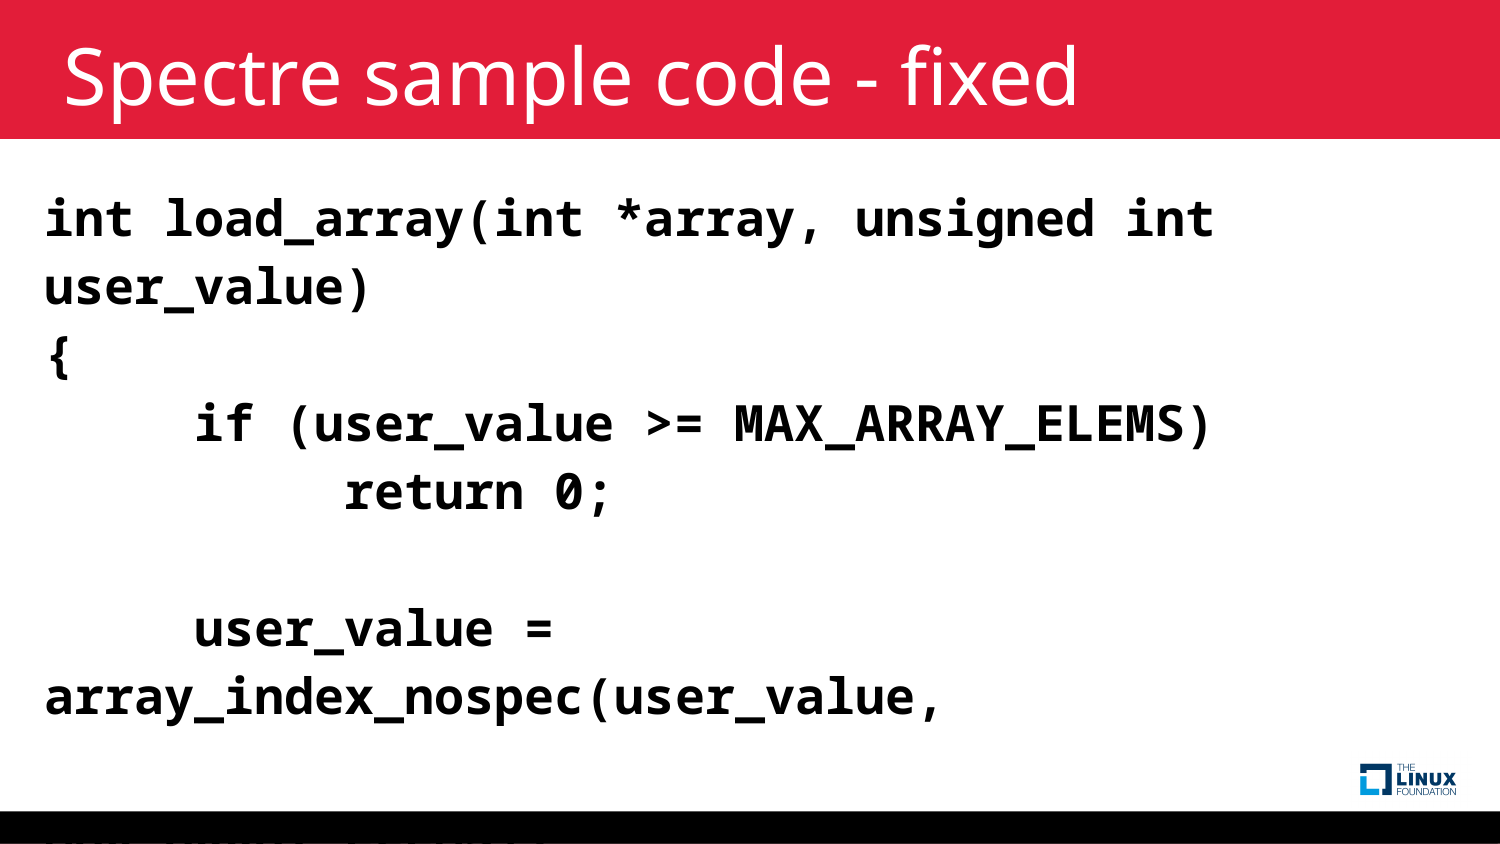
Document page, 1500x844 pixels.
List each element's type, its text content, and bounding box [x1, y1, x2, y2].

title Spectre sample code - fixed [48, 7, 1425, 140]
text_box int load_array(int *array, unsigned int user_value) { if (user_value >= MAX_ARRAY_ELEMS) return 0; user_value = array_index_nospec(user_value, MAX_ARRAY_ELEMS); return array[user_value]; } [30, 175, 1471, 844]
